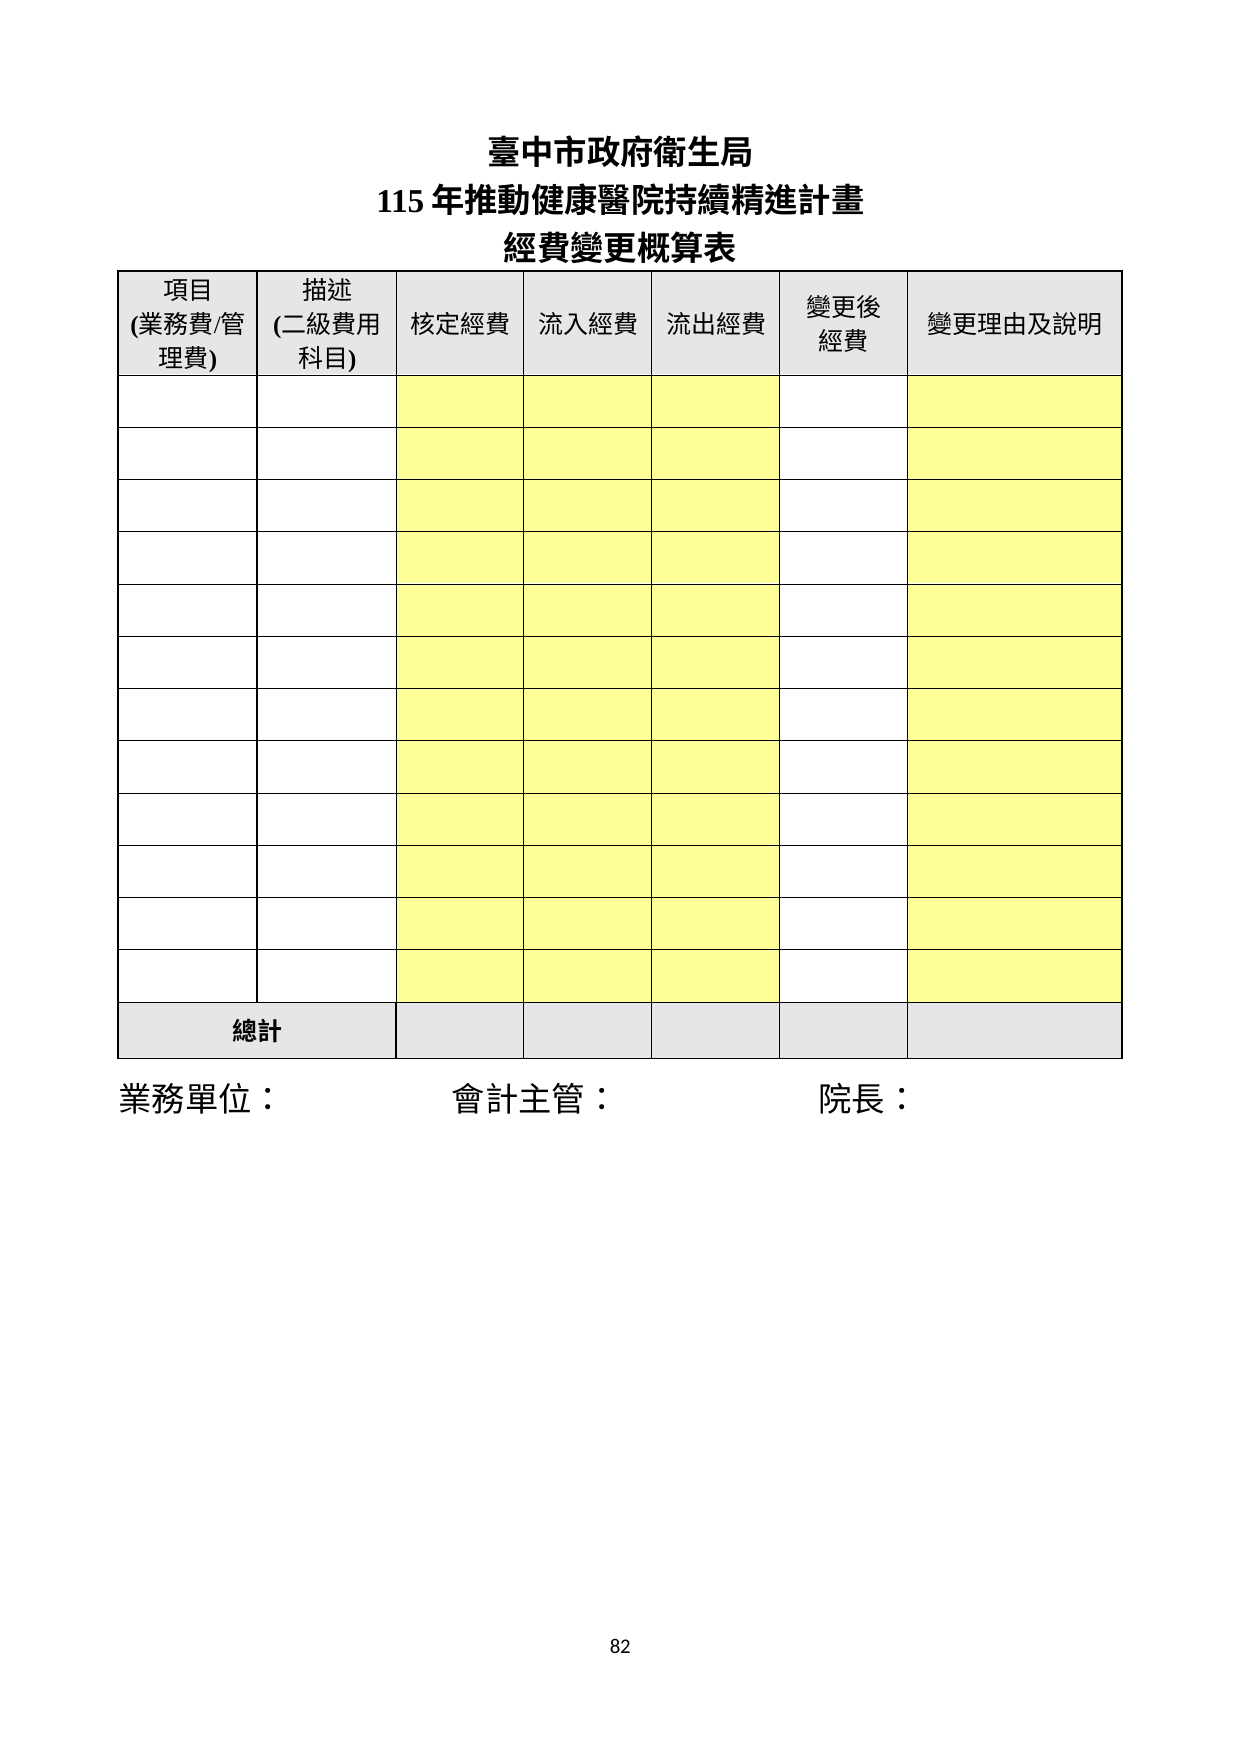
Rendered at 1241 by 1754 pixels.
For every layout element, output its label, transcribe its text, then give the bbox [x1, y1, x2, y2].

table_cell [652, 794, 779, 845]
table_cell [652, 898, 779, 949]
text 115年推動健康醫院持續精進計畫 [118, 174, 1122, 222]
table_cell [908, 950, 1121, 1002]
table_cell [780, 846, 907, 897]
table_cell 總計 [119, 1003, 395, 1058]
text 經費變更概算表 [118, 222, 1122, 270]
table_cell [119, 950, 256, 1002]
text 業務單位： 會計主管： 院長： [118, 1059, 1122, 1134]
table_cell [524, 1003, 651, 1058]
table_cell [397, 1003, 523, 1058]
table_cell [524, 846, 651, 897]
table_cell [780, 741, 907, 793]
table_cell [397, 376, 523, 427]
table_cell [652, 689, 779, 740]
table_cell [524, 585, 651, 636]
table_cell [908, 428, 1121, 479]
table_cell [524, 637, 651, 688]
table_header 變更理由及說明 [908, 272, 1121, 374]
table_cell [119, 480, 256, 531]
table_cell [258, 585, 396, 636]
table_cell [780, 794, 907, 845]
table_cell [524, 689, 651, 740]
table_cell [258, 950, 396, 1002]
table_cell [258, 637, 396, 688]
table_cell [258, 898, 396, 949]
table_header 流入經費 [524, 272, 651, 374]
table_cell [908, 794, 1121, 845]
table_cell [119, 376, 256, 427]
table_cell [258, 480, 396, 531]
table_cell [908, 689, 1121, 740]
table_cell [908, 376, 1121, 427]
table_cell [908, 846, 1121, 897]
table_cell [780, 689, 907, 740]
table_cell [524, 428, 651, 479]
text 臺中市政府衛生局 [118, 126, 1122, 174]
table_cell [780, 585, 907, 636]
table_cell [397, 898, 523, 949]
table_cell [652, 950, 779, 1002]
table_cell [908, 898, 1121, 949]
table_cell [119, 794, 256, 845]
table_header 變更後 經費 [780, 272, 907, 374]
table_cell [652, 532, 779, 583]
table_header 核定經費 [397, 272, 523, 374]
table_cell [908, 585, 1121, 636]
table_cell [652, 637, 779, 688]
table_cell [780, 532, 907, 583]
table_cell [119, 428, 256, 479]
table_cell [397, 741, 523, 793]
table_cell [652, 376, 779, 427]
table_cell [780, 428, 907, 479]
table_cell [524, 898, 651, 949]
table_cell [780, 1003, 907, 1058]
table_cell [524, 480, 651, 531]
table_cell [258, 532, 396, 583]
table_cell [780, 637, 907, 688]
table_cell [652, 480, 779, 531]
table_cell [397, 950, 523, 1002]
table_cell [119, 689, 256, 740]
table_cell [524, 532, 651, 583]
table_cell [119, 898, 256, 949]
table_cell [524, 950, 651, 1002]
table_cell [258, 689, 396, 740]
table_cell [908, 532, 1121, 583]
table_cell [397, 637, 523, 688]
table_cell [397, 428, 523, 479]
table_cell [397, 480, 523, 531]
table_cell [908, 480, 1121, 531]
table_cell [652, 585, 779, 636]
table_cell [908, 637, 1121, 688]
table_cell [780, 898, 907, 949]
table_cell [524, 794, 651, 845]
table_cell [780, 480, 907, 531]
table_cell [908, 1003, 1121, 1058]
table_cell [397, 532, 523, 583]
table_cell [258, 846, 396, 897]
table_cell [652, 428, 779, 479]
table_cell [397, 794, 523, 845]
table_cell [258, 428, 396, 479]
table_cell [908, 741, 1121, 793]
table_cell [258, 376, 396, 427]
table_cell [119, 741, 256, 793]
table_cell [524, 741, 651, 793]
table_cell [397, 689, 523, 740]
table_cell [119, 846, 256, 897]
table_cell [258, 741, 396, 793]
table_cell [119, 532, 256, 583]
table_header 流出經費 [652, 272, 779, 374]
table_cell [119, 637, 256, 688]
table_cell [397, 585, 523, 636]
table_cell [780, 950, 907, 1002]
table_cell [780, 376, 907, 427]
table_cell [652, 1003, 779, 1058]
table_header 描述 (二級費用 科目) [258, 272, 396, 374]
table_cell [652, 846, 779, 897]
table_cell [119, 585, 256, 636]
table_cell [258, 794, 396, 845]
table_cell [524, 376, 651, 427]
table_cell [397, 846, 523, 897]
table_cell [652, 741, 779, 793]
table_header 項目 (業務費/管理費) [119, 272, 256, 374]
